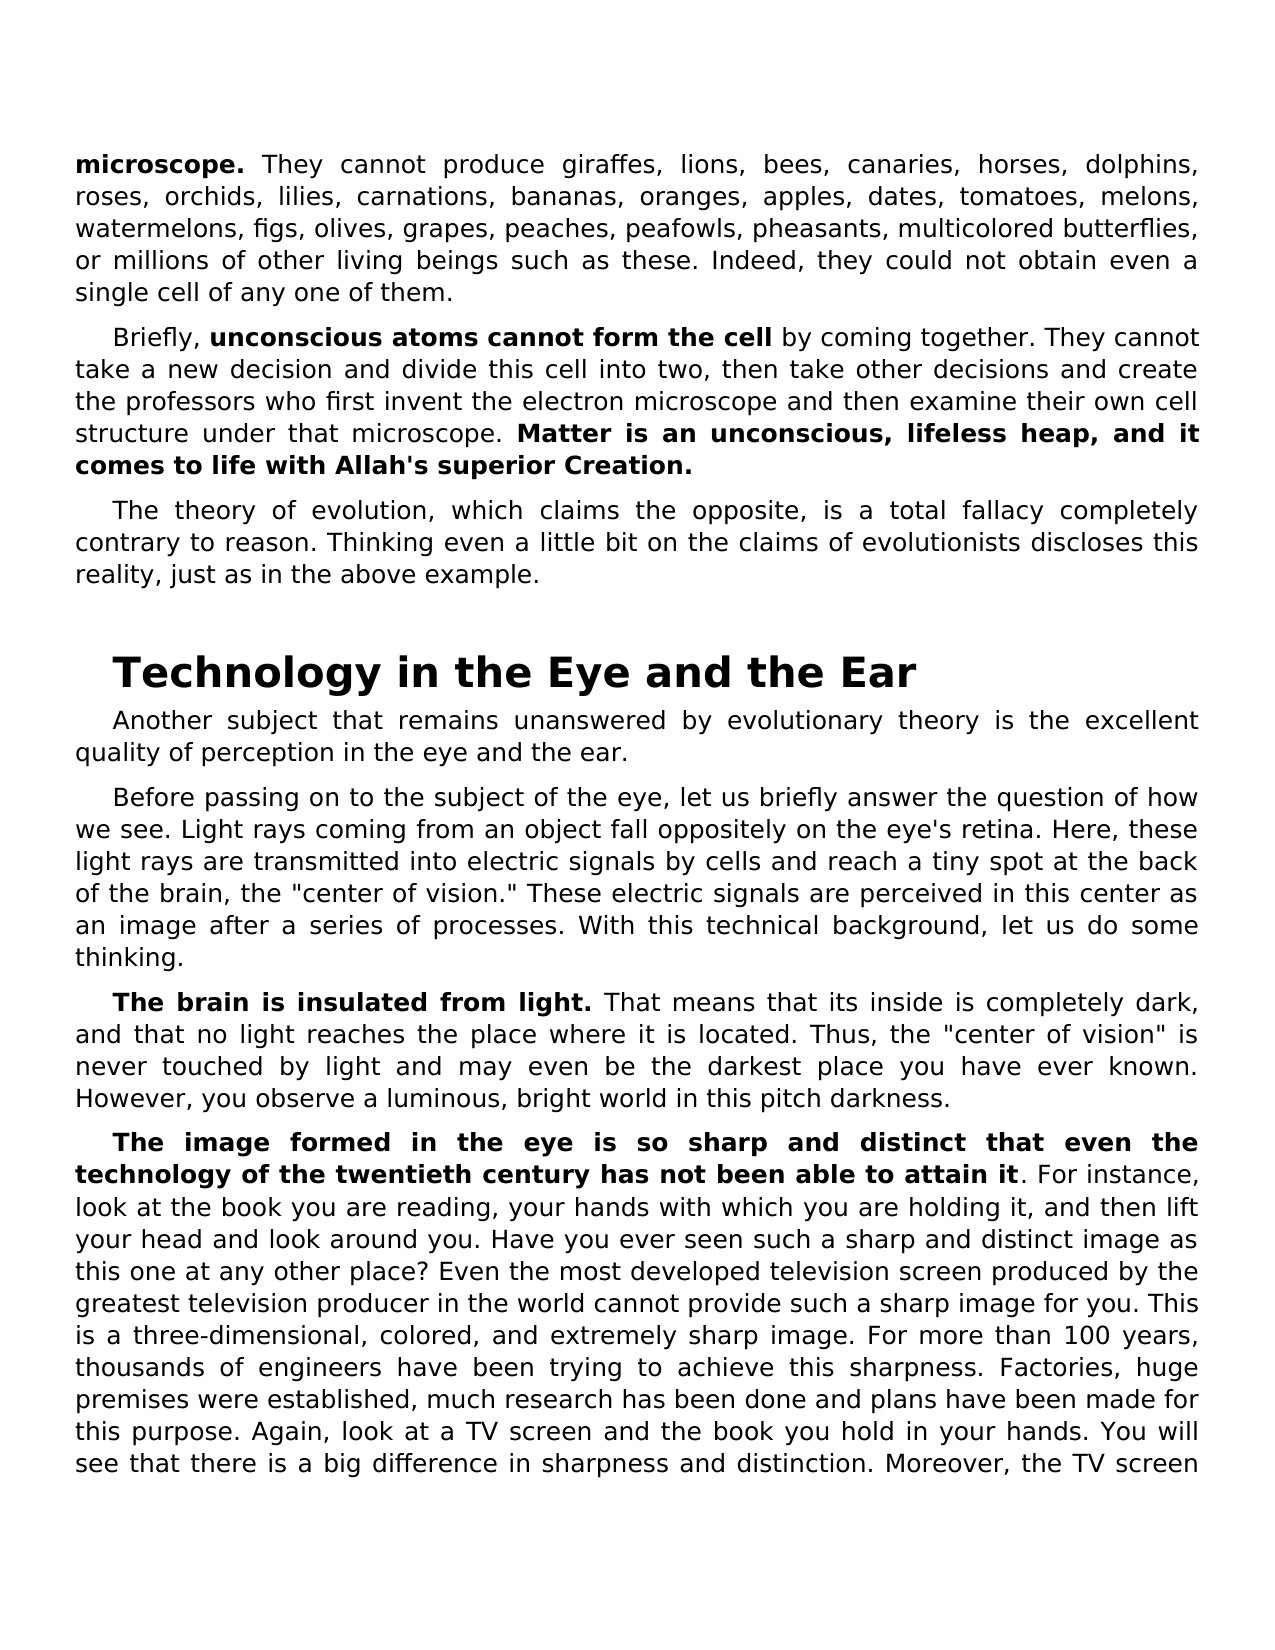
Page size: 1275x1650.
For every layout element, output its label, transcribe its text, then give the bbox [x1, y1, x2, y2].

text The theory of evolution, which claims the opposite, is a total fallacy completely contrary to reason. Thinking even a little bit on the claims of evolutionists discloses this reality, just as in the above example. [75, 496, 1200, 589]
text microscope. They cannot produce giraffes, lions, bees, canaries, horses, dolphins, roses, orchids, lilies, carnations, bananas, oranges, apples, dates, tomatoes, melons, watermelons, figs, olives, grapes, peaches, peafowls, pheasants, multicolored butterflies, or millions of other living beings such as these. Indeed, they could not obtain even a single cell of any one of them. [75, 150, 1200, 307]
text The brain is insulated from light. That means that its inside is completely dark, and that no light reaches the place where it is located. Thus, the "center of vision" is never touched by light and may even be the darkest place you have ever known. However, you observe a luminous, bright world in this pitch darkness. [75, 988, 1200, 1113]
text The image formed in the eye is so sharp and distinct that even the technology of the twentieth century has not been able to attain it. For instance, look at the book you are reading, your hands with which you are holding it, and then lift your head and look around you. Have you ever seen such a sharp and distinct image as this one at any other place? Even the most developed television screen produced by the greatest television producer in the world cannot provide such a sharp image for you. This is a three-dimensional, colored, and extremely sharp image. For more than 100 years, thousands of engineers have been trying to achieve this sharpness. Factories, huge premises were established, much research has been done and plans have been made for this purpose. Again, look at a TV screen and the book you hold in your hands. You will see that there is a big difference in sharpness and distinction. Moreover, the TV screen [75, 1128, 1200, 1478]
subtitle Technology in the Eye and the Ear [112, 649, 1200, 698]
text Before passing on to the subject of the eye, let us briefly answer the question of how we see. Light rays coming from an object fall oppositely on the eye's retina. Here, these light rays are transmitted into electric signals by cells and reach a tiny spot at the back of the brain, the "center of vision." These electric signals are perceived in this center as an image after a series of processes. With this technical background, let us do some thinking. [75, 783, 1200, 972]
text Another subject that remains unanswered by evolutionary theory is the excellent quality of perception in the eye and the ear. [75, 706, 1200, 767]
text Briefly, unconscious atoms cannot form the cell by coming together. They cannot take a new decision and divide this cell into two, then take other decisions and create the professors who first invent the electron microscope and then examine their own cell structure under that microscope. Matter is an unconscious, lifeless heap, and it comes to life with Allah's superior Creation. [75, 323, 1200, 480]
